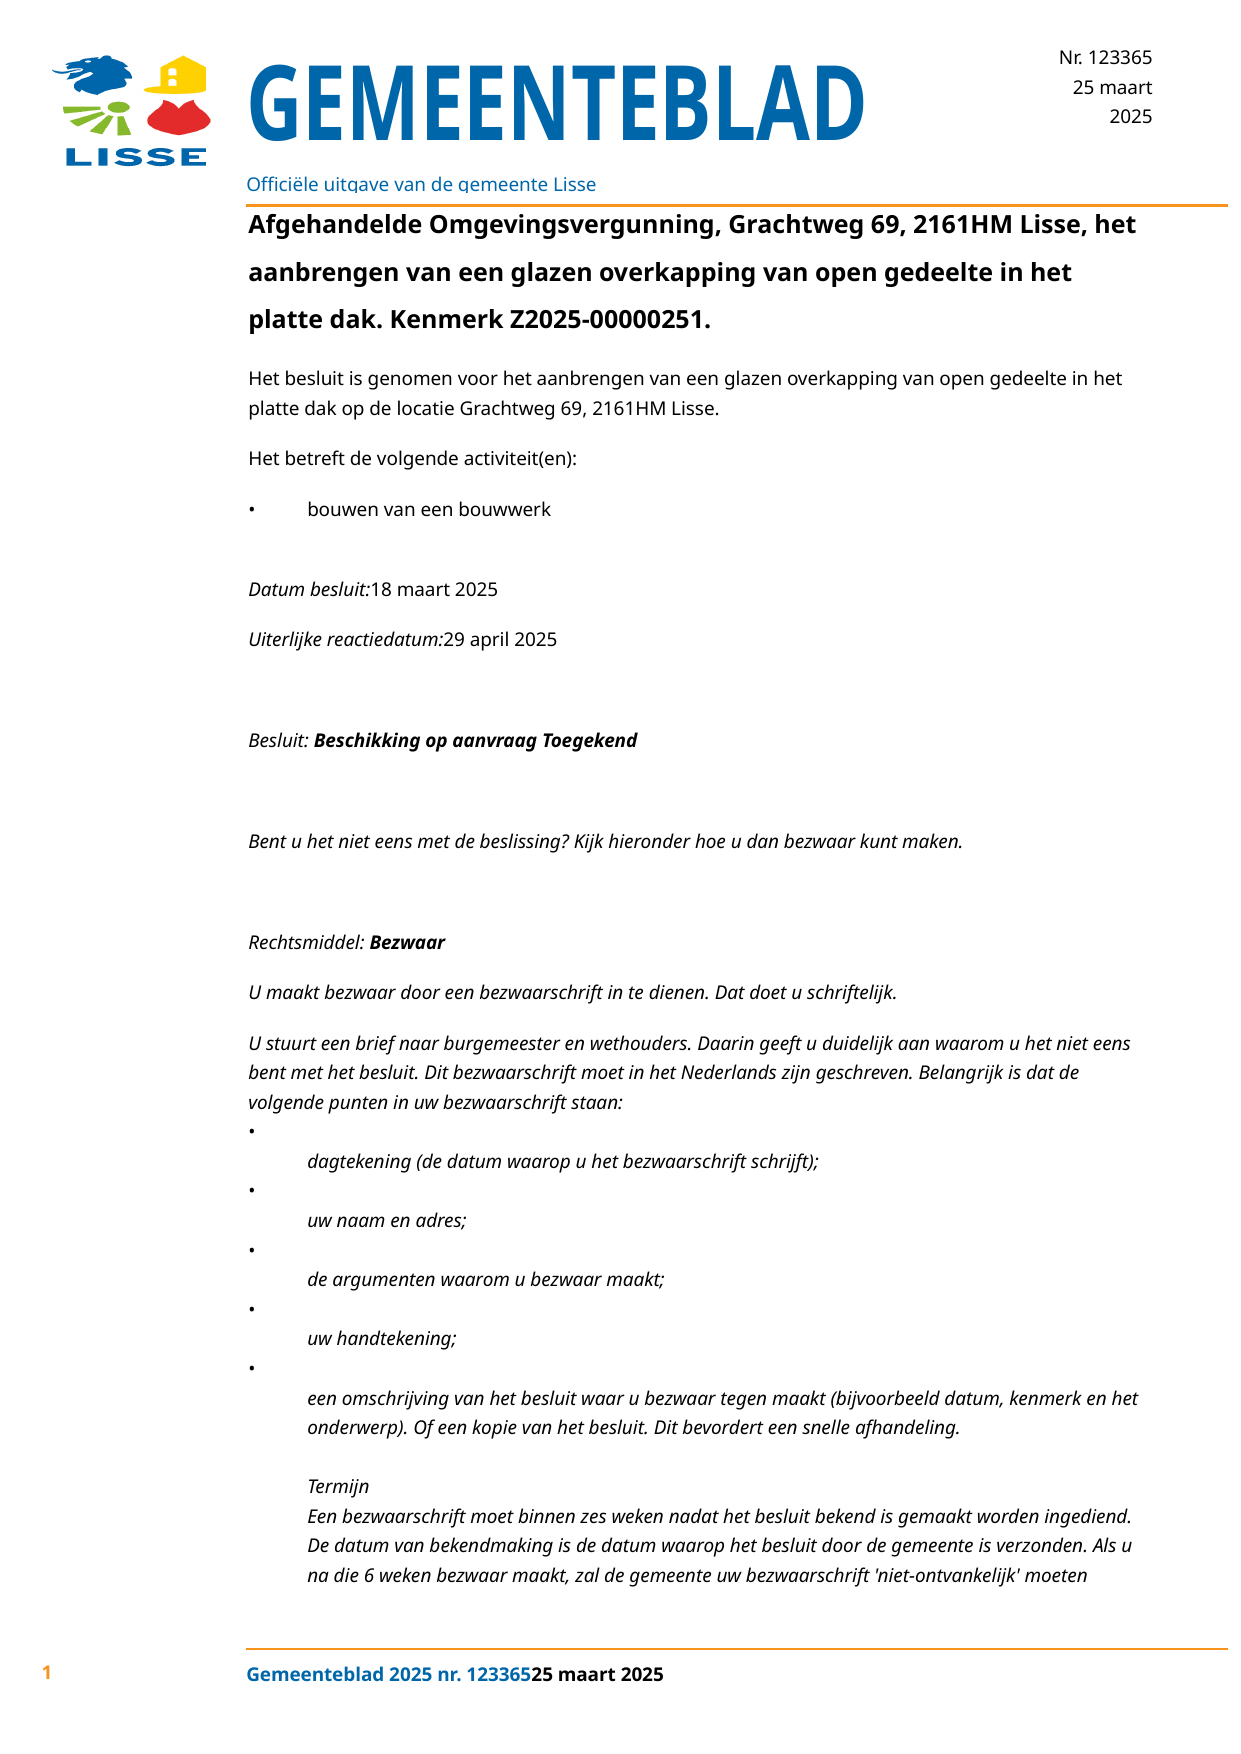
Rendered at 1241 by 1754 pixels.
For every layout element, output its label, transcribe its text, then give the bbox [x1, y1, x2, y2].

text Het betreft de volgende activiteit(en): [248, 446, 1152, 471]
text U stuurt een brief naar burgemeester en wethouders. Daarin geeft u duidelijk aan waarom u het niet eens bent met het besluit. Dit bezwaarschrift moet in het Nederlands zijn geschreven. Belangrijk is dat de volgende punten in uw bezwaarschrift staan: [248, 1030, 1152, 1114]
text Uiterlijke reactiedatum:29 april 2025 [248, 626, 1152, 652]
list uw handtekening; [248, 1326, 1152, 1351]
list Een bezwaarschrift moet binnen zes weken nadat het besluit bekend is gemaakt worden ingediend. De datum van bekendmaking is de datum waarop het besluit door de gemeente is verzonden. Als u na die 6 weken bezwaar maakt, zal de gemeente uw bezwaarschrift 'niet-ontvankelijk' moeten [248, 1503, 1152, 1588]
list Termijn [248, 1473, 1152, 1499]
text Rechtsmiddel: Bezwaar [248, 929, 1152, 954]
list de argumenten waarom u bezwaar maakt; [248, 1266, 1152, 1292]
text Besluit: Beschikking op aanvraag Toegekend [248, 727, 1152, 753]
text U maakt bezwaar door een bezwaarschrift in te dienen. Dat doet u schriftelijk. [248, 979, 1152, 1005]
text Afgehandelde Omgevingsvergunning, Grachtweg 69, 2161HM Lisse, het aanbrengen van een glazen overkapping van open gedeelte in het platte dak. Kenmerk Z2025-00000251. [248, 207, 1152, 336]
list uw naam en adres; [248, 1207, 1152, 1233]
text Datum besluit:18 maart 2025 [248, 576, 1152, 602]
list dagtekening (de datum waarop u het bezwaarschrift schrijft); [248, 1148, 1152, 1174]
list een omschrijving van het besluit waar u bezwaar tegen maakt (bijvoorbeeld datum, kenmerk en het onderwerp). Of een kopie van het besluit. Dit bevordert een snelle afhandeling. [248, 1385, 1152, 1440]
picture [41, 47, 231, 172]
list bouwen van een bouwwerk [248, 496, 1152, 522]
text Bent u het niet eens met de beslissing? Kijk hieronder hoe u dan bezwaar kunt maken. [248, 828, 1152, 854]
text Het besluit is genomen voor het aanbrengen van een glazen overkapping van open gedeelte in het platte dak op de locatie Grachtweg 69, 2161HM Lisse. [248, 366, 1152, 421]
